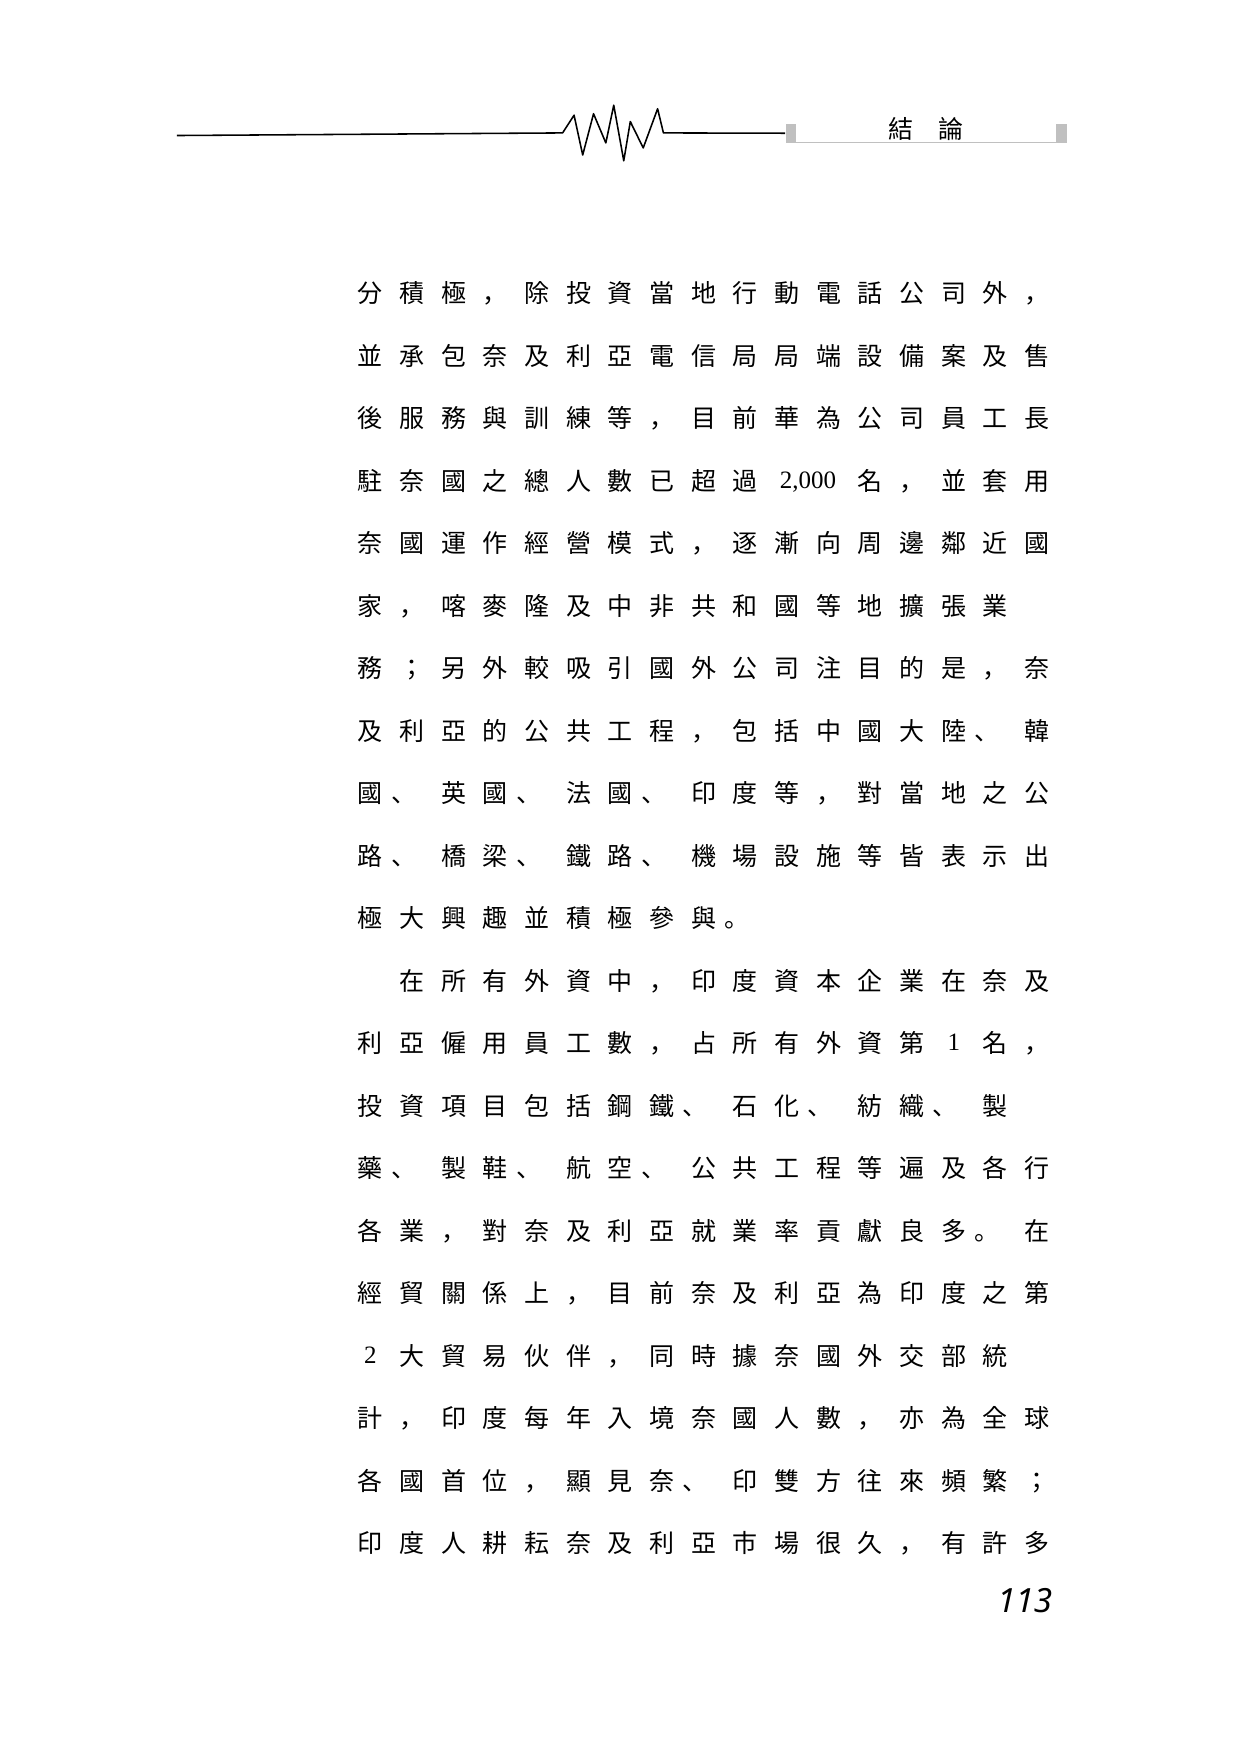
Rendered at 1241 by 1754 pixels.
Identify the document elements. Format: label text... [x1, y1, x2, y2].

text 分積極，除投資當地行動電話公司外，並承包奈及利亞電信局局端設備案及售後服務與訓練等，目前華為公司員工長駐奈國之總人數已超過2,000名，並套用奈國運作經營模式，逐漸向周邊鄰近國家，喀麥隆及中非共和國等地擴張業務；另外較吸引國外公司注目的是，奈及利亞的公共工程，包括中國大陸、韓國、英國、法國、印度等，對當地之公路、橋梁、鐵路、機場設施等皆表示出極大興趣並積極參與。 [330, 250, 1058, 938]
text 在所有外資中，印度資本企業在奈及利亞僱用員工數，占所有外資第1名，投資項目包括鋼鐵、石化、紡織、製藥、製鞋、航空、公共工程等遍及各行各業，對奈及利亞就業率貢獻良多。在經貿關係上，目前奈及利亞為印度之第2大貿易伙伴，同時據奈國外交部統計，印度每年入境奈國人數，亦為全球各國首位，顯見奈、印雙方往來頻繁；印度人耕耘奈及利亞市場很久，有許多 [330, 938, 1058, 1563]
